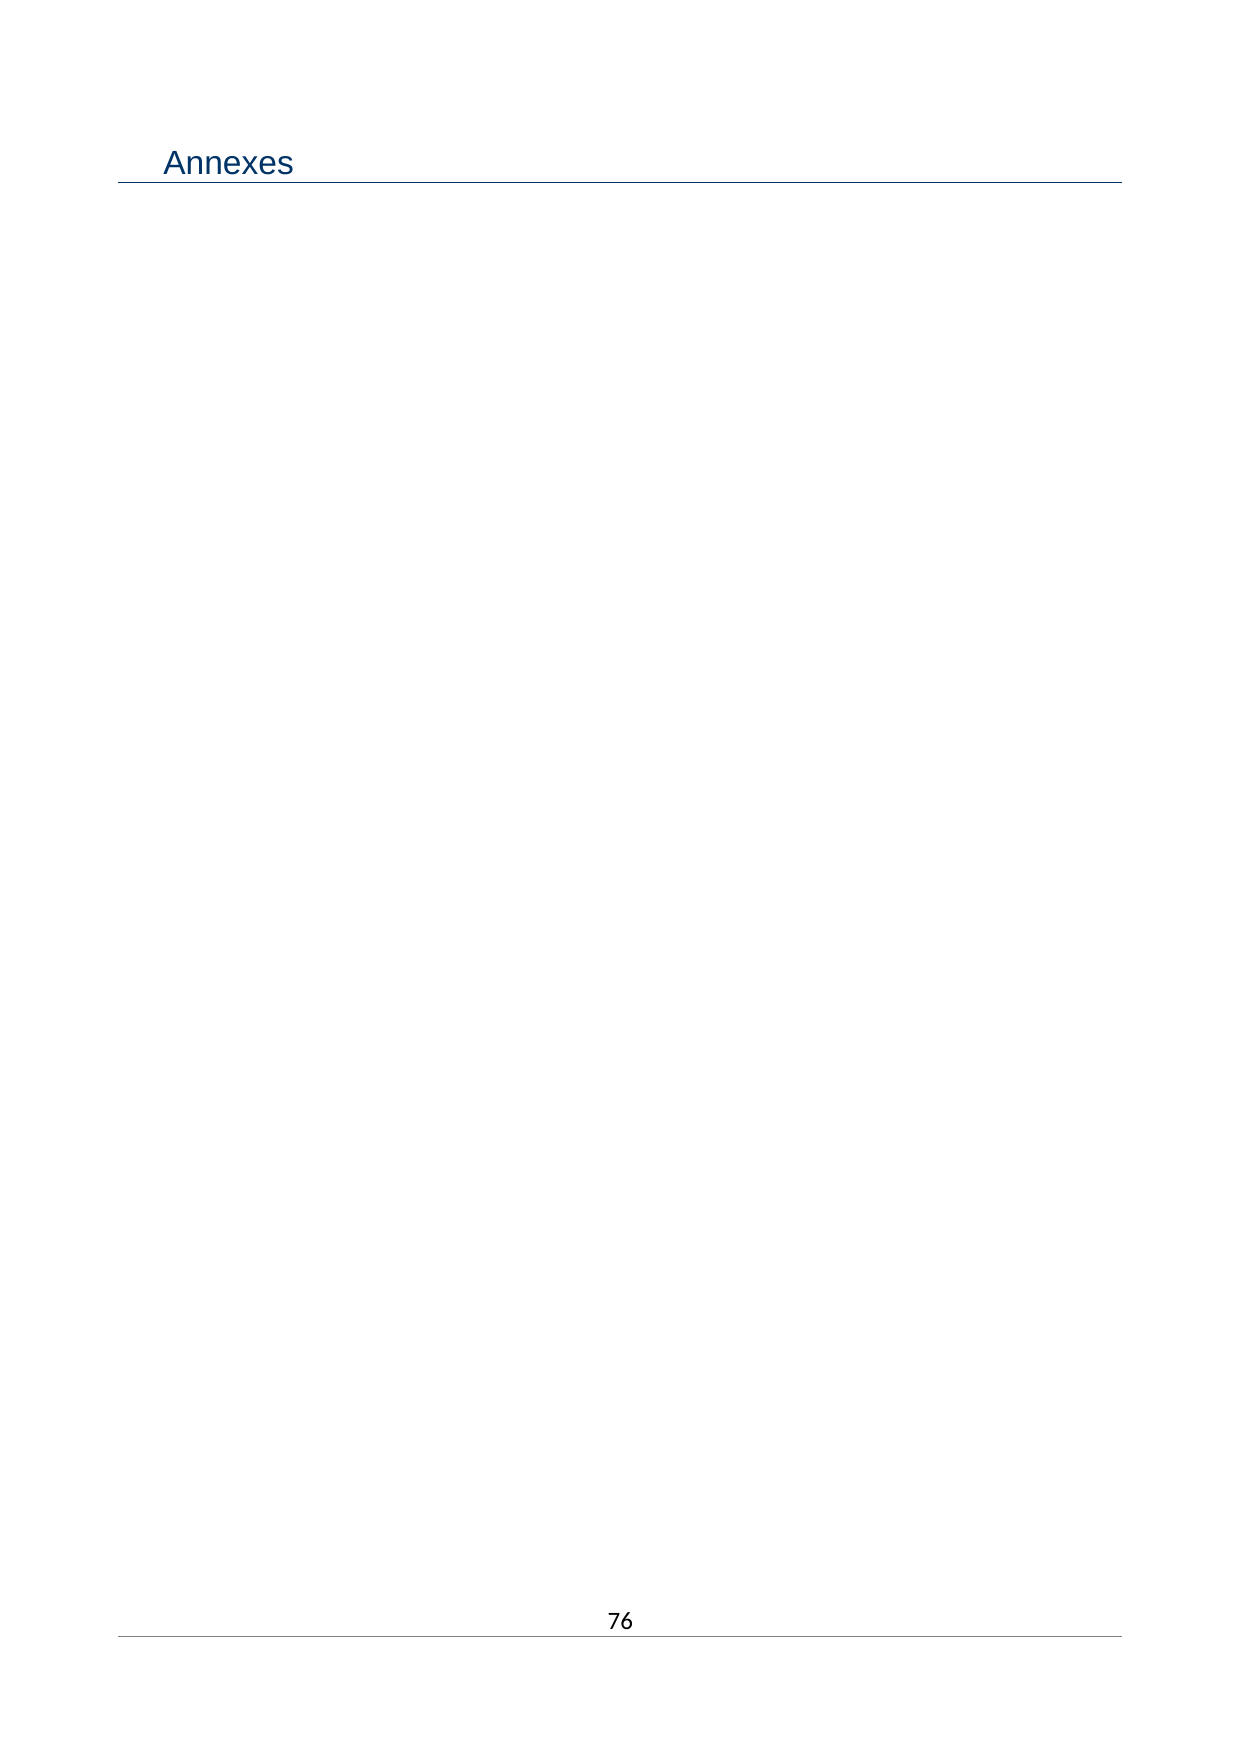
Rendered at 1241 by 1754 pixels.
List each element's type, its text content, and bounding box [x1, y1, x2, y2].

subtitle Annexes [118, 143, 1122, 182]
